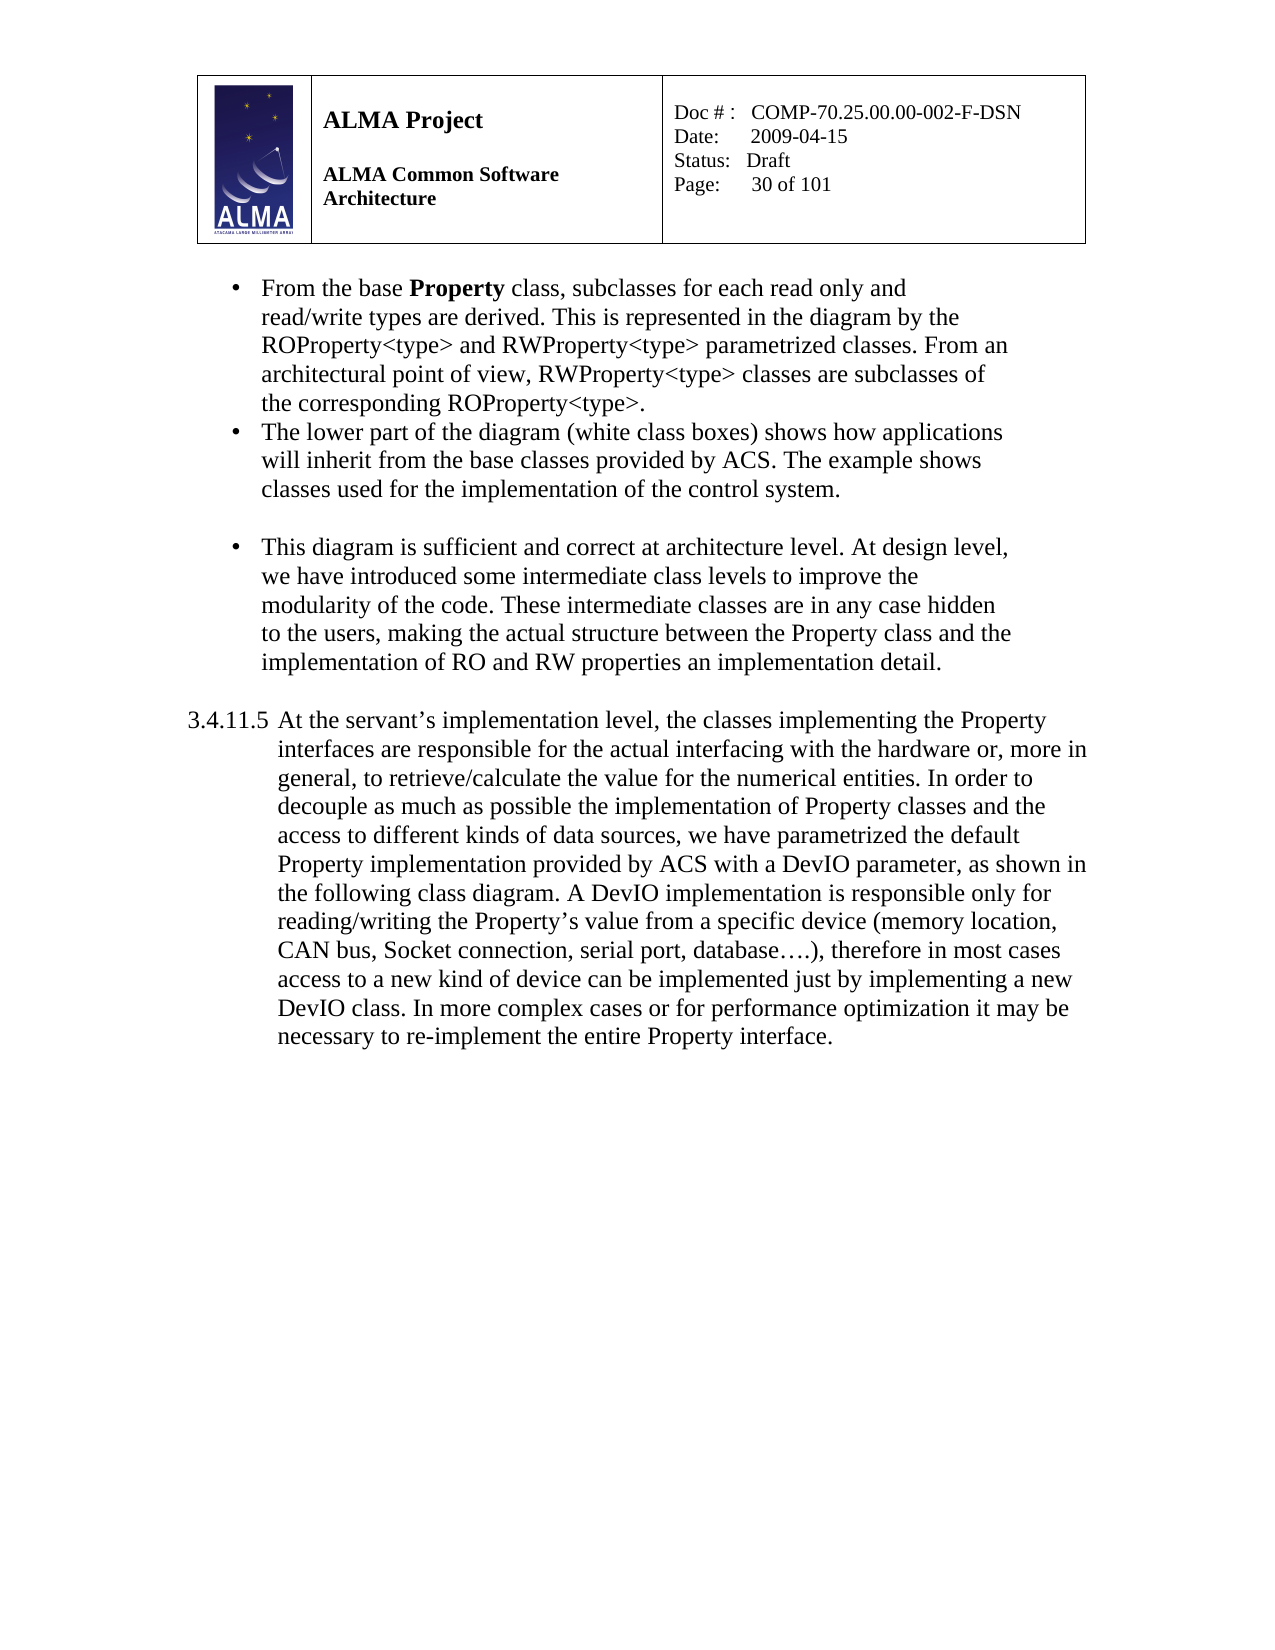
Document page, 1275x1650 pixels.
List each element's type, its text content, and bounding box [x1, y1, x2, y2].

picture [214, 85, 293, 235]
list The lower part of the diagram (white class boxes) shows how applications will inherit from the base classes provided by ACS. The example shows classes used for the implementation of the control system. [232, 417, 1012, 503]
subtitle At the servant’s implementation level, the classes implementing the Property interfaces are responsible for the actual interfacing with the hardware or, more in general, to retrieve/calculate the value for the numerical entities. In order to decouple as much as possible the implementation of Property classes and the access to different kinds of data sources, we have parametrized the default Property implementation provided by ACS with a DevIO parameter, as shown in the following class diagram. A DevIO implementation is responsible only for reading/writing the Property’s value from a specific device (memory location, CAN bus, Socket connection, serial port, database….), therefore in most cases access to a new kind of device can be implemented just by implementing a new DevIO class. In more complex cases or for performance optimization it may be necessary to re-implement the entire Property interface. [187, 705, 1087, 1050]
list From the base Property class, subclasses for each read only and read/write types are derived. This is represented in the diagram by the ROProperty<type> and RWProperty<type> parametrized classes. From an architectural point of view, RWProperty<type> classes are subclasses of the corresponding ROProperty<type>. [232, 273, 1012, 417]
list This diagram is sufficient and correct at architecture level. At design level, we have introduced some intermediate class levels to improve the modularity of the code. These intermediate classes are in any case hidden to the users, making the actual structure between the Property class and the implementation of RO and RW properties an implementation detail. [232, 532, 1012, 676]
